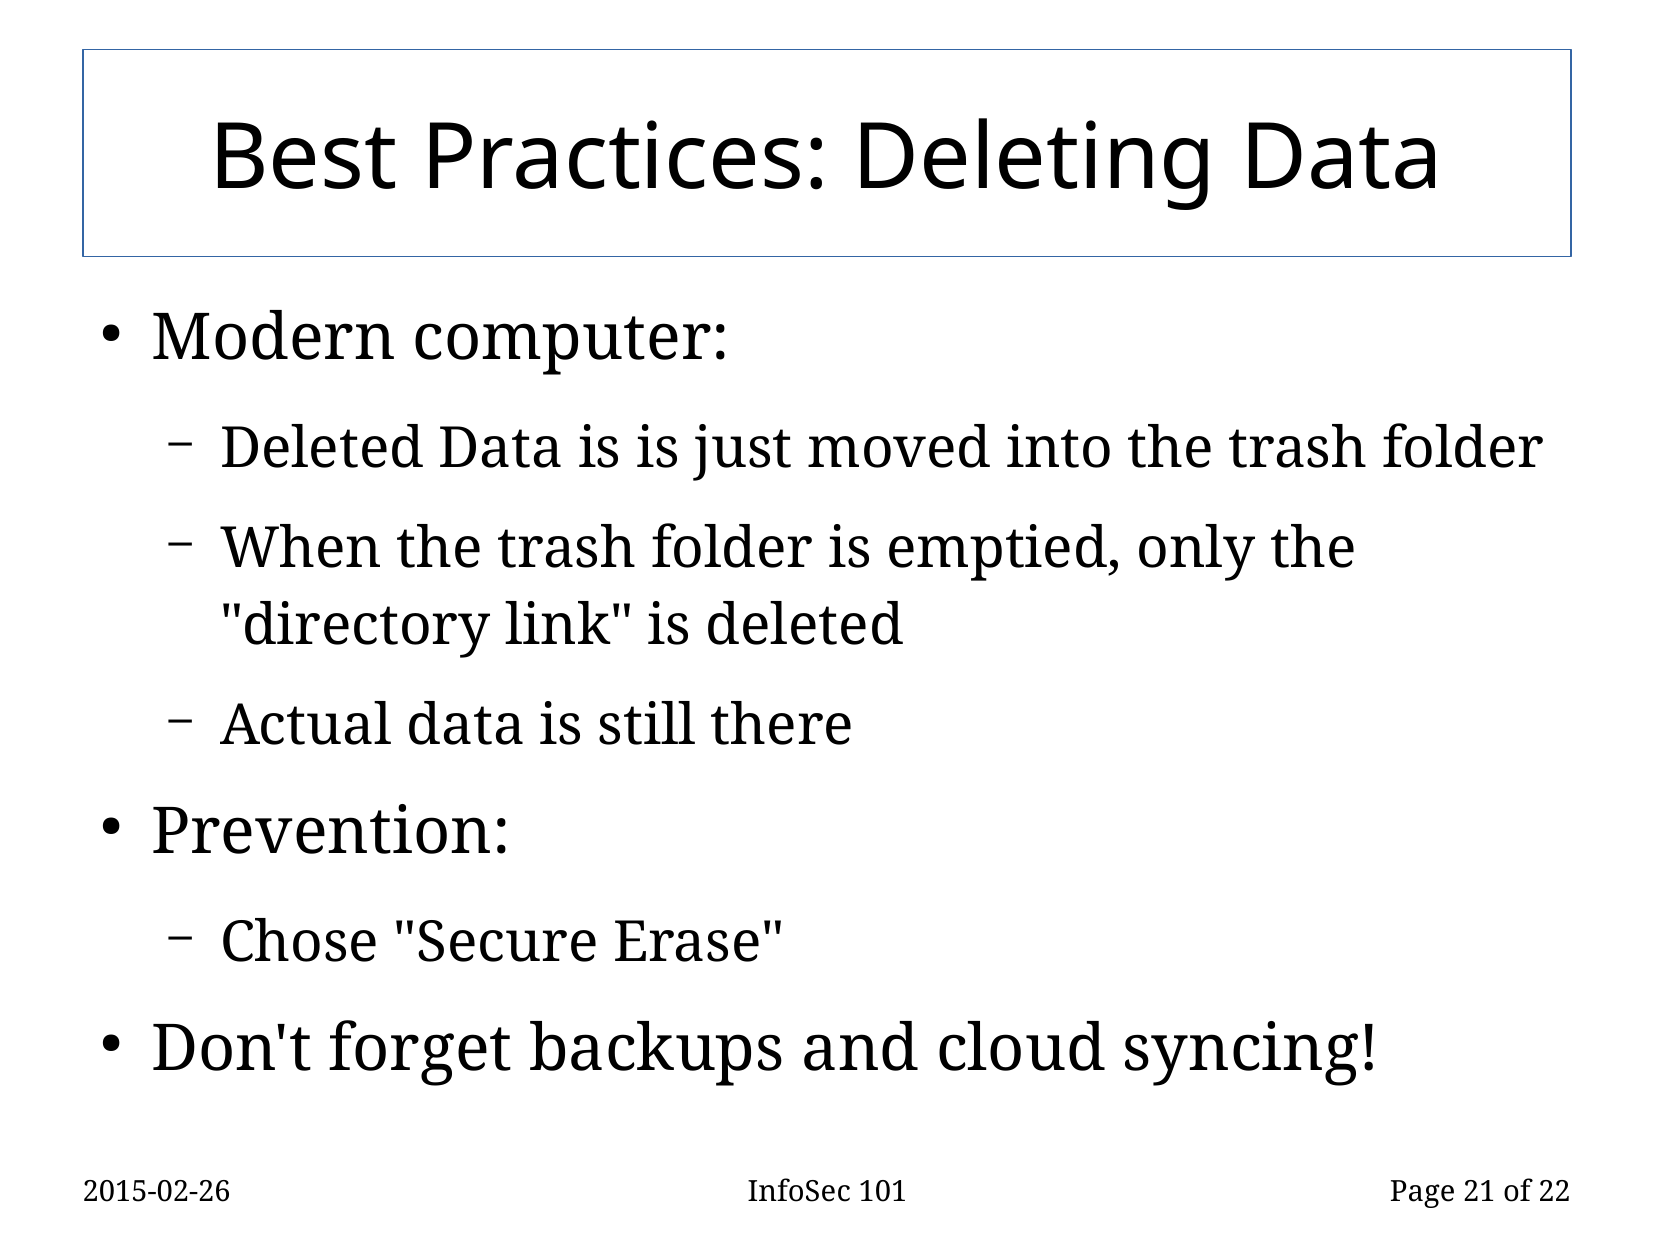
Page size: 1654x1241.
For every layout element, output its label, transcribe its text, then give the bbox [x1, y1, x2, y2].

title Best Practices: Deleting Data [82, 49, 1571, 257]
list Modern computer: Deleted Data is is just moved into the trash folder When the trash folder is emptied, only the "directory link" is deleted Actual data is still there Prevention: Chose "Secure Erase" Don't forget backups and cloud syncing! [82, 290, 1571, 1096]
